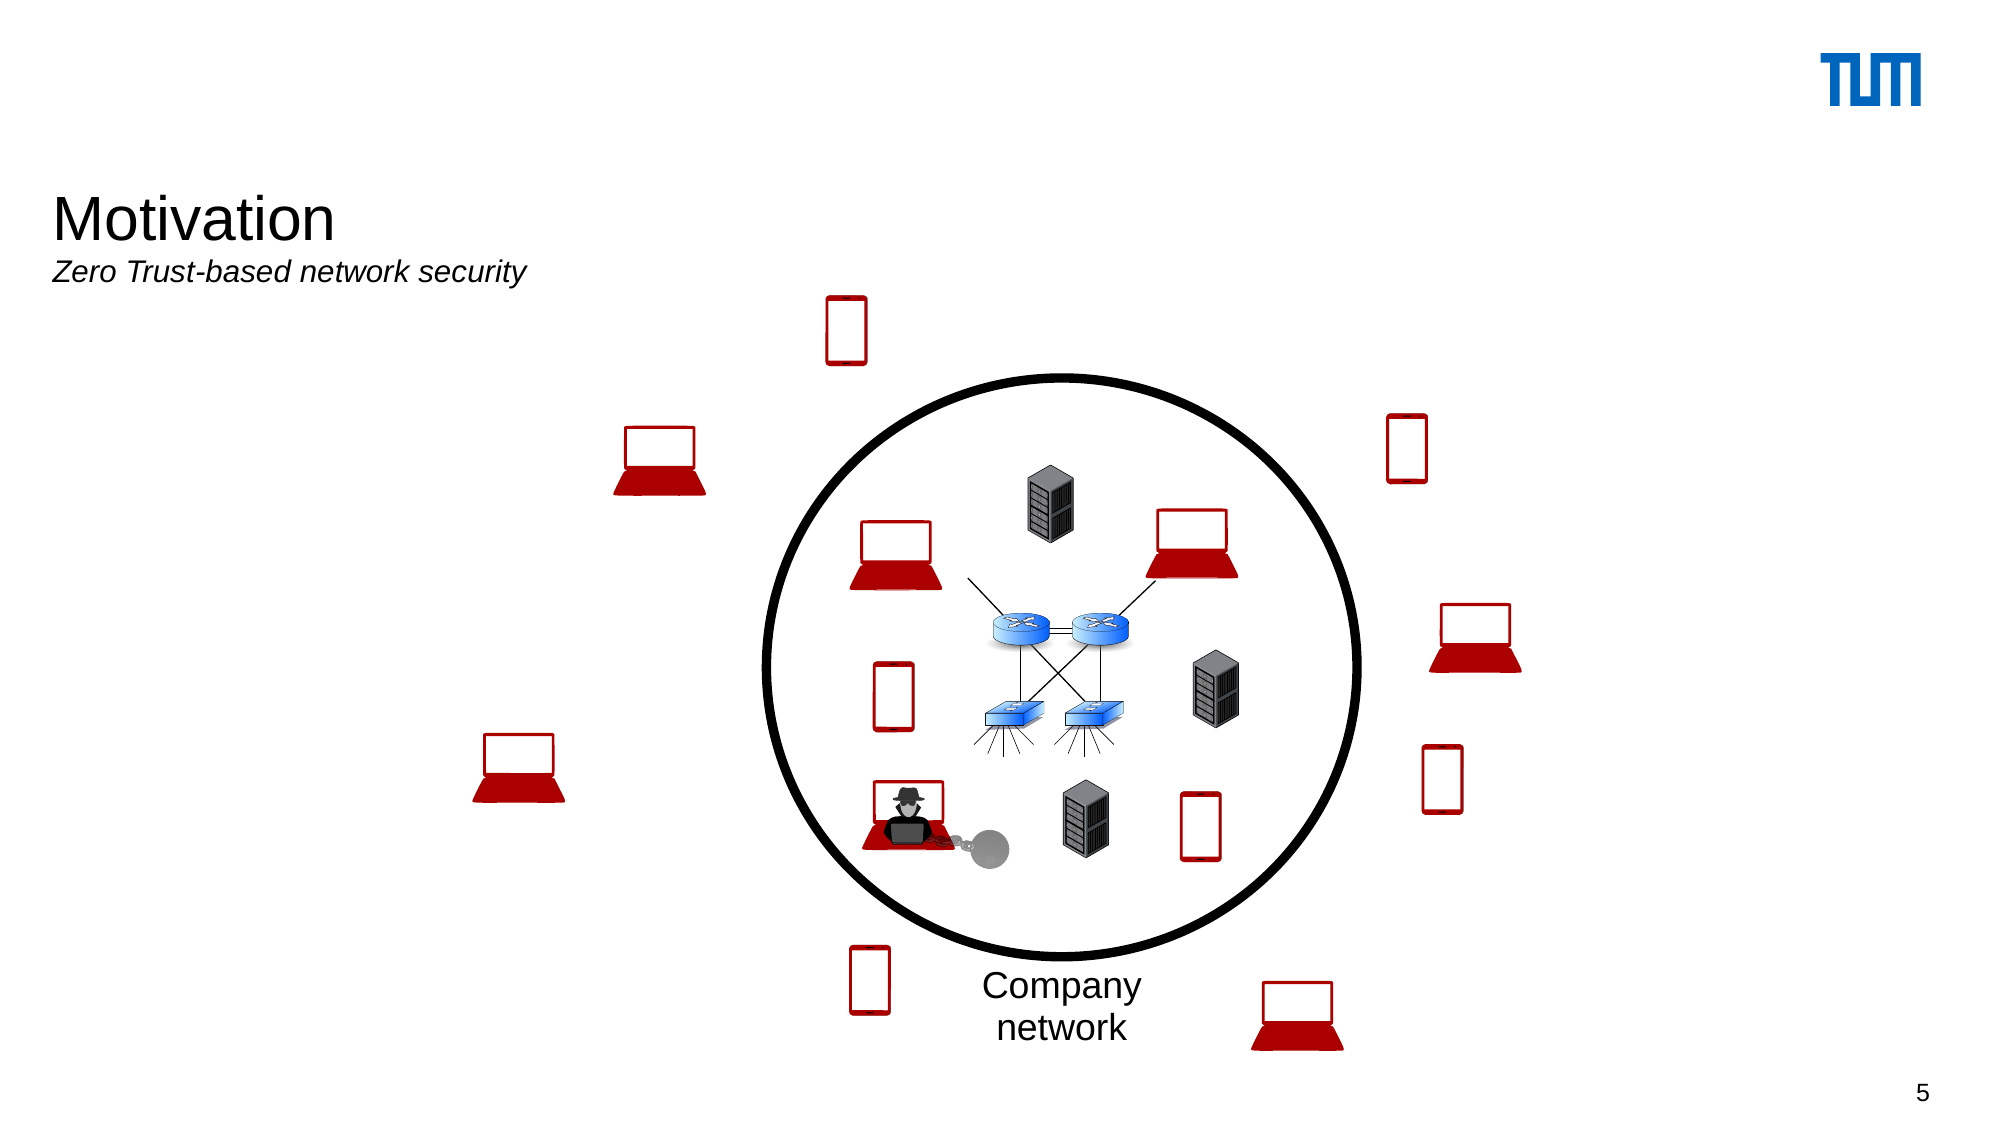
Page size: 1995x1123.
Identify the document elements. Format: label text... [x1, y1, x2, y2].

picture [1179, 791, 1222, 863]
picture [825, 295, 868, 367]
picture [1062, 779, 1109, 859]
picture [861, 779, 1015, 875]
picture [872, 661, 915, 733]
picture [1428, 602, 1523, 674]
picture [1250, 980, 1345, 1052]
picture [849, 944, 891, 1016]
picture [967, 507, 1239, 758]
picture [1386, 413, 1428, 485]
picture [612, 425, 707, 497]
picture [471, 732, 566, 804]
picture [1421, 744, 1464, 815]
text_box Company network [966, 956, 1157, 1056]
picture [1027, 464, 1074, 544]
picture [849, 519, 943, 591]
picture [1192, 649, 1239, 729]
title Motivation Zero Trust-based network security [52, 166, 1453, 307]
